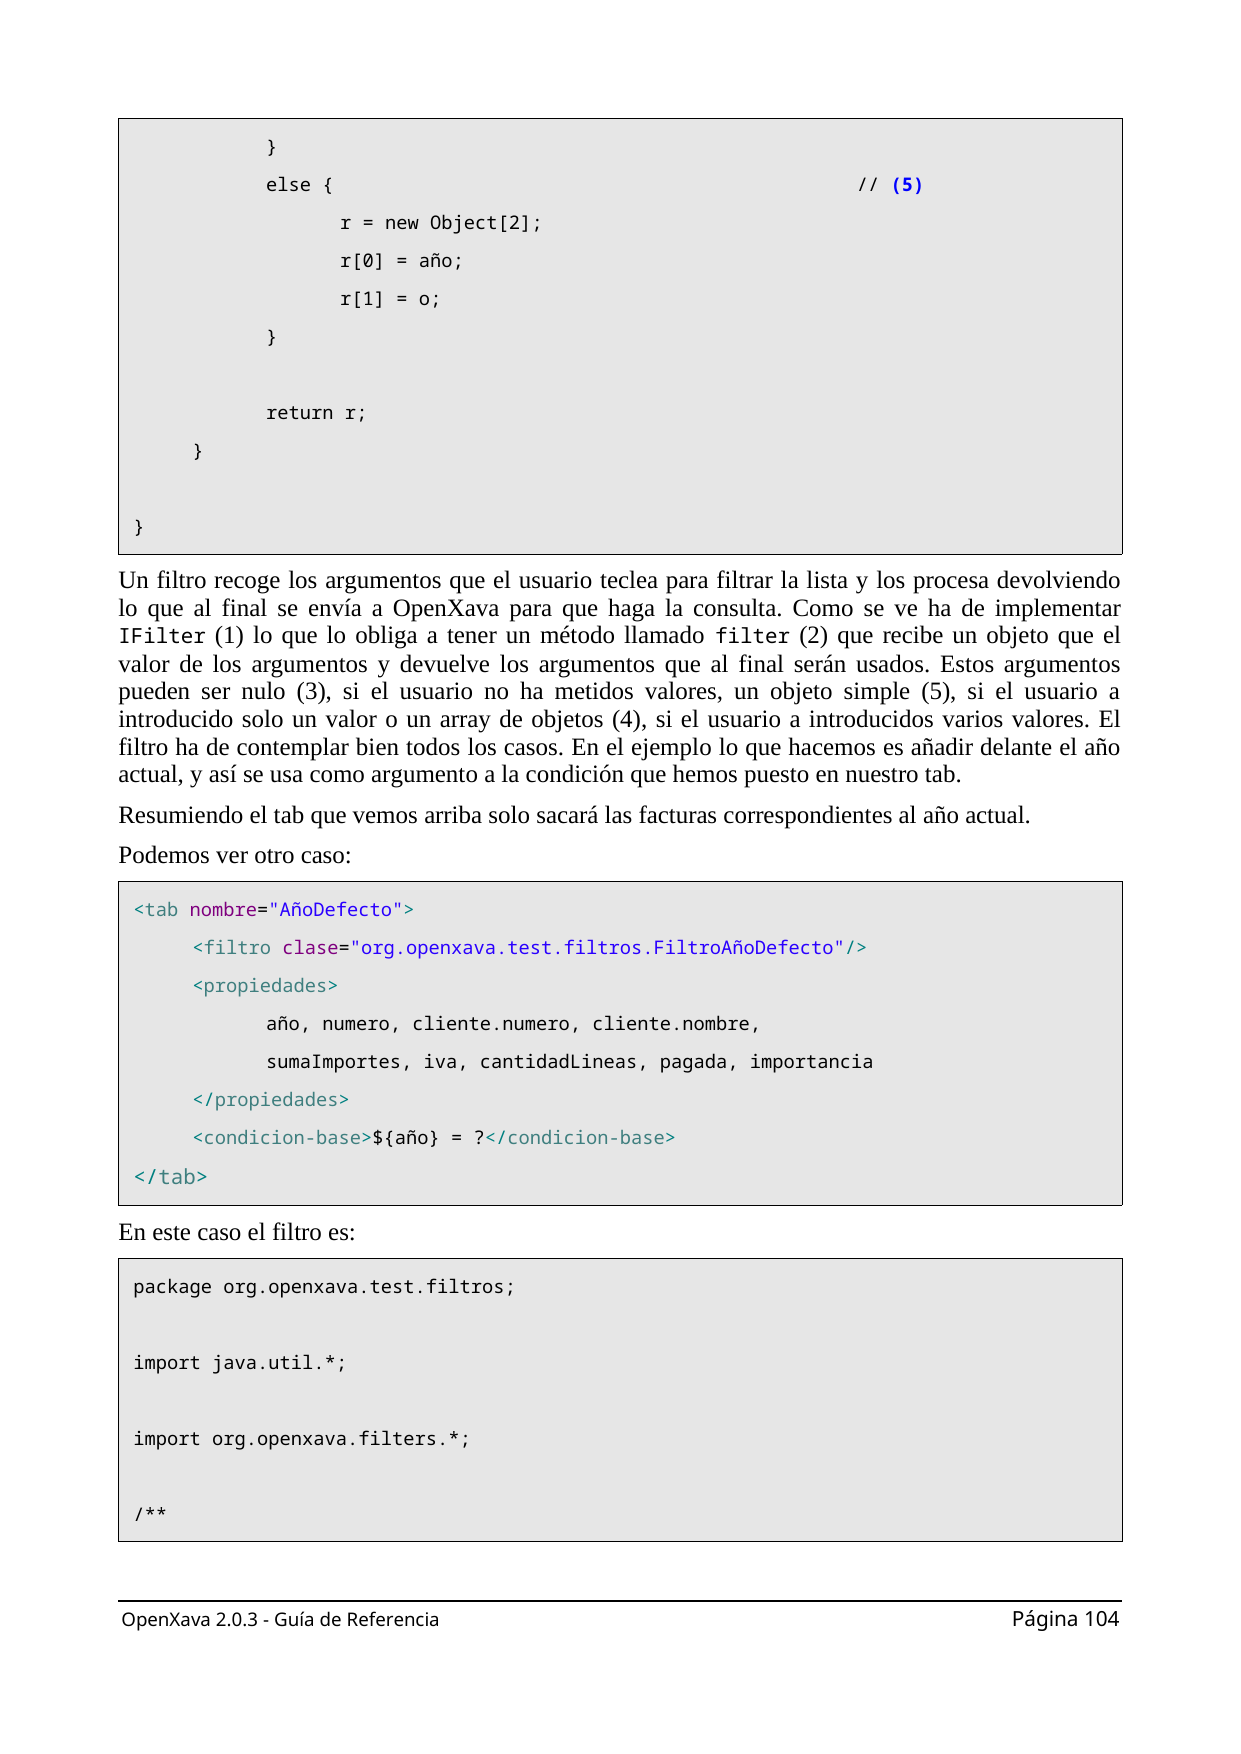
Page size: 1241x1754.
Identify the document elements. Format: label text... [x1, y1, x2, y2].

text r[0] = año; [119, 232, 1122, 270]
text } [119, 498, 1122, 554]
text r[1] = o; [119, 270, 1122, 308]
text return r; [119, 384, 1122, 422]
text En este caso el filtro es: [118, 1218, 1122, 1246]
text package org.openxava.test.filtros; [119, 1259, 1122, 1296]
text } [119, 422, 1122, 460]
text else { // (5) [119, 156, 1122, 194]
text </tab> [119, 1147, 1122, 1205]
text import java.util.*; [119, 1334, 1122, 1372]
text </propiedades> [119, 1071, 1122, 1109]
text <propiedades> [119, 957, 1122, 995]
text import org.openxava.filters.*; [119, 1410, 1122, 1448]
text } [119, 119, 1122, 156]
text <tab nombre="AñoDefecto"> [119, 882, 1122, 919]
text } [119, 308, 1122, 346]
text r = new Object[2]; [119, 194, 1122, 232]
text Resumiendo el tab que vemos arriba solo sacará las facturas correspondientes al año actual. [118, 801, 1122, 828]
text /** [119, 1486, 1122, 1541]
text <condicion-base>${año} = ?</condicion-base> [119, 1109, 1122, 1147]
text Podemos ver otro caso: [118, 841, 1122, 869]
text Un filtro recoge los argumentos que el usuario teclea para filtrar la lista y los procesa devolviendo lo que al final se envía a OpenXava para que haga la consulta. Como se ve ha de implementar IFilter (1) lo que lo obliga a tener un método llamado filter (2) que recibe un objeto que el valor de los argumentos y devuelve los argumentos que al final serán usados. Estos argumentos pueden ser nulo (3), si el usuario no ha metidos valores, un objeto simple (5), si el usuario a introducido solo un valor o un array de objetos (4), si el usuario a introducidos varios valores. El filtro ha de contemplar bien todos los casos. En el ejemplo lo que hacemos es añadir delante el año actual, y así se usa como argumento a la condición que hemos puesto en nuestro tab. [118, 566, 1122, 788]
text <filtro clase="org.openxava.test.filtros.FiltroAñoDefecto"/> [119, 919, 1122, 957]
text sumaImportes, iva, cantidadLineas, pagada, importancia [119, 1033, 1122, 1071]
text año, numero, cliente.numero, cliente.nombre, [119, 995, 1122, 1033]
